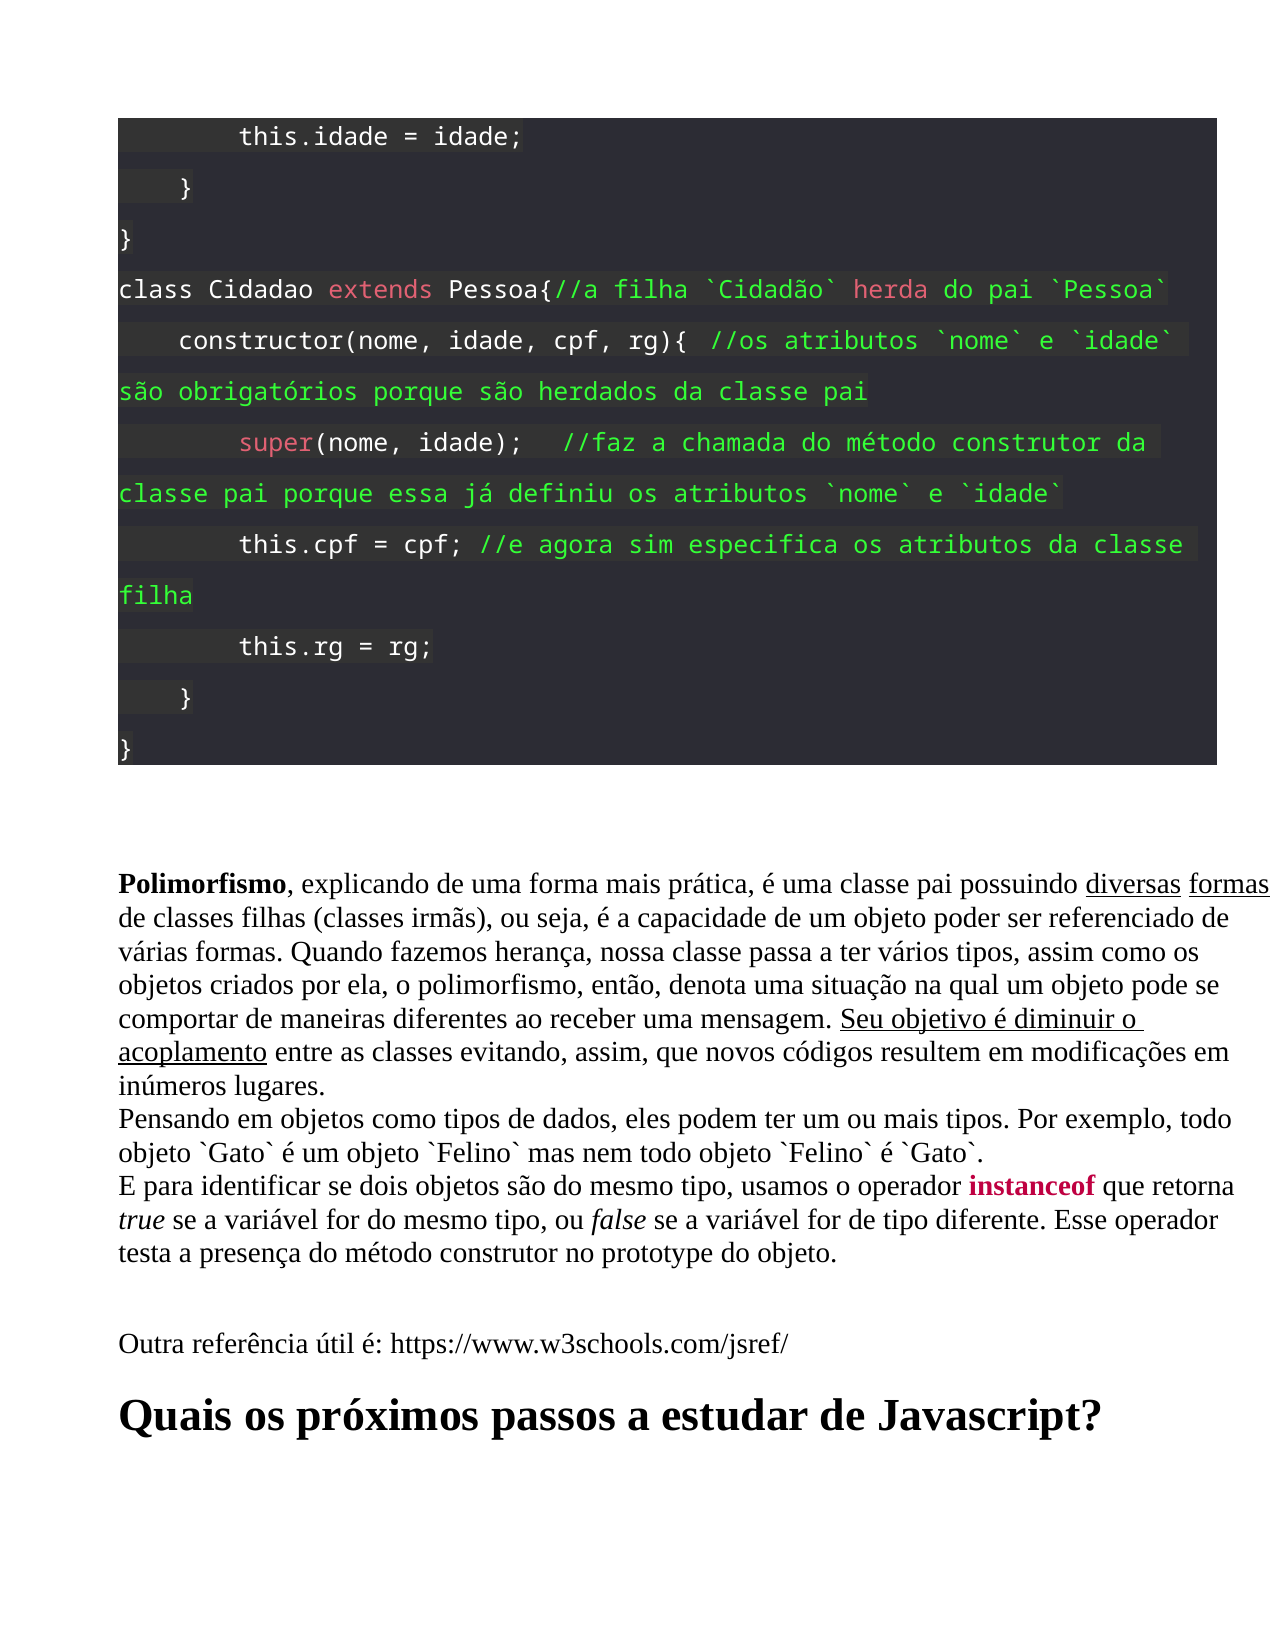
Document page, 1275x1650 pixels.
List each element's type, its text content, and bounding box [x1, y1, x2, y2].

text Pensando em objetos como tipos de dados, eles podem ter um ou mais tipos. Por exemplo, todo objeto `Gato` é um objeto `Felino` mas nem todo objeto `Felino` é `Gato`. [118, 1101, 1270, 1168]
text } [118, 731, 1217, 765]
text this.cpf = cpf; //e agora sim especifica os atributos da classe filha [118, 526, 1217, 612]
text } [118, 220, 1217, 254]
text E para identificar se dois objetos são do mesmo tipo, usamos o operador instanceof que retorna true se a variável for do mesmo tipo, ou false se a variável for de tipo diferente. Esse operador testa a presença do método construtor no prototype do objeto. [118, 1168, 1270, 1269]
text class Cidadao extends Pessoa{//a filha `Cidadão` herda do pai `Pessoa` [118, 271, 1217, 305]
text Polimorfismo, explicando de uma forma mais prática, é uma classe pai possuindo diversas formas de classes filhas (classes irmãs), ou seja, é a capacidade de um objeto poder ser referenciado de várias formas. Quando fazemos herança, nossa classe passa a ter vários tipos, assim como os objetos criados por ela, o polimorfismo, então, denota uma situação na qual um objeto pode se comportar de maneiras diferentes ao receber uma mensagem. Seu objetivo é diminuir o acoplamento entre as classes evitando, assim, que novos códigos resultem em modificações em inúmeros lugares. [118, 867, 1270, 1101]
text } [118, 169, 1217, 203]
text super(nome, idade); //faz a chamada do método construtor da classe pai porque essa já definiu os atributos `nome` e `idade` [118, 424, 1217, 509]
text this.rg = rg; [118, 628, 1217, 663]
text Outra referência útil é: https://www.w3schools.com/jsref/ [118, 1326, 1270, 1359]
text this.idade = idade; [118, 118, 1217, 152]
text constructor(nome, idade, cpf, rg){ //os atributos `nome` e `idade` são obrigatórios porque são herdados da classe pai [118, 322, 1217, 407]
text Quais os próximos passos a estudar de Javascript? [118, 1388, 1270, 1440]
text } [118, 679, 1217, 714]
